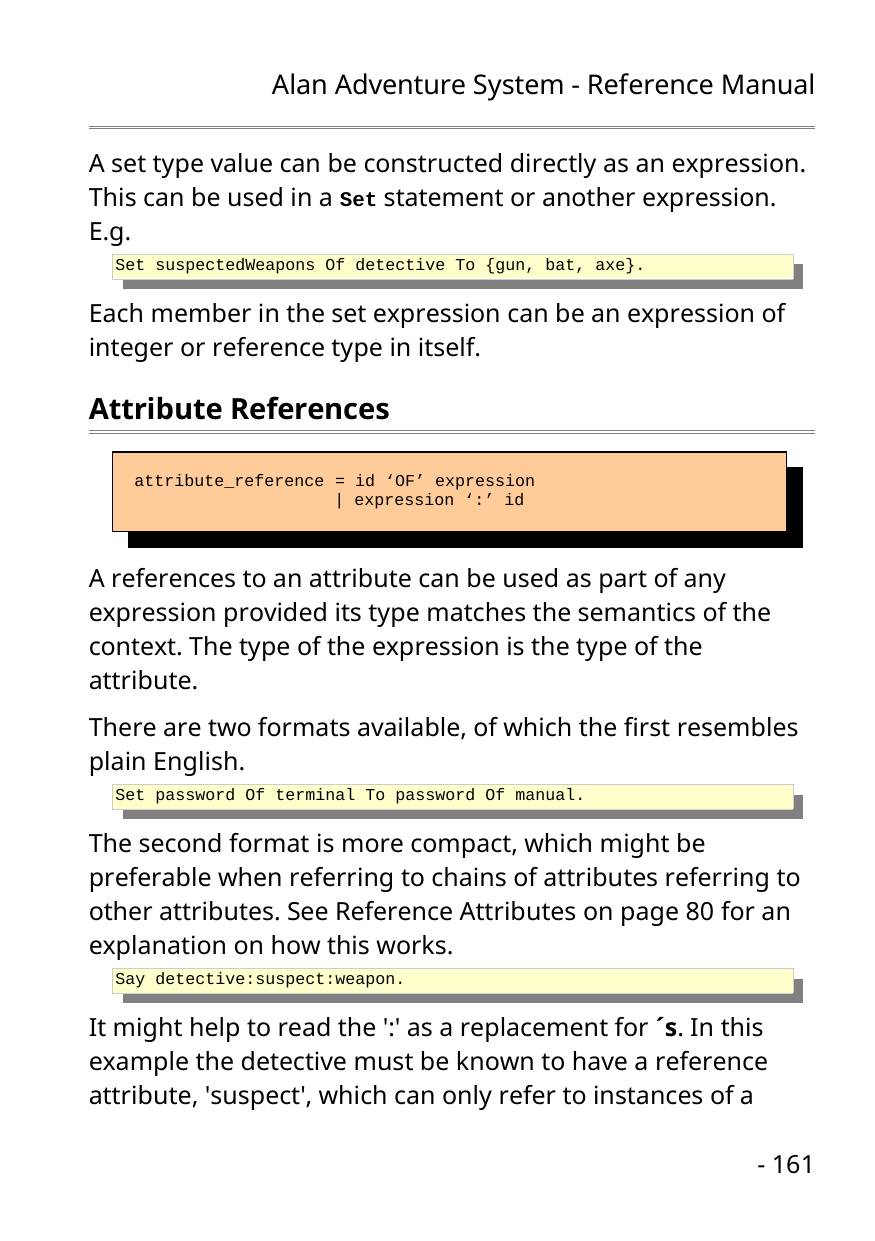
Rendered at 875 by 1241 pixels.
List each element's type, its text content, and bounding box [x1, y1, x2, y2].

text Set password Of terminal To password Of manual. [113, 785, 793, 809]
text It might help to read the ':' as a replacement for ´s. In this example the detective must be known to have a reference attribute, 'suspect', which can only refer to instances of a [88, 1010, 815, 1112]
text Set suspectedWeapons Of detective To {gun, bat, axe}. [113, 255, 793, 278]
text There are two formats available, of which the first resembles plain English. [88, 710, 815, 778]
text A set type value can be constructed directly as an expression. This can be used in a Set statement or another expression. E.g. [88, 146, 815, 247]
text Say detective:suspect:weapon. [113, 969, 793, 993]
text Each member in the set expression can be an expression of integer or reference type in itself. [88, 296, 815, 363]
subtitle Attribute References [88, 389, 815, 433]
text A references to an attribute can be used as part of any expression provided its type matches the semantics of the context. The type of the expression is the type of the attribute. [88, 561, 815, 697]
text attribute_reference = id ‘OF’ expression | expression ‘:’ id [113, 453, 786, 531]
text The second format is more compact, which might be preferable when referring to chains of attributes referring to other attributes. See Reference Attributes on page 59 for an explanation on how this works. [88, 826, 815, 962]
